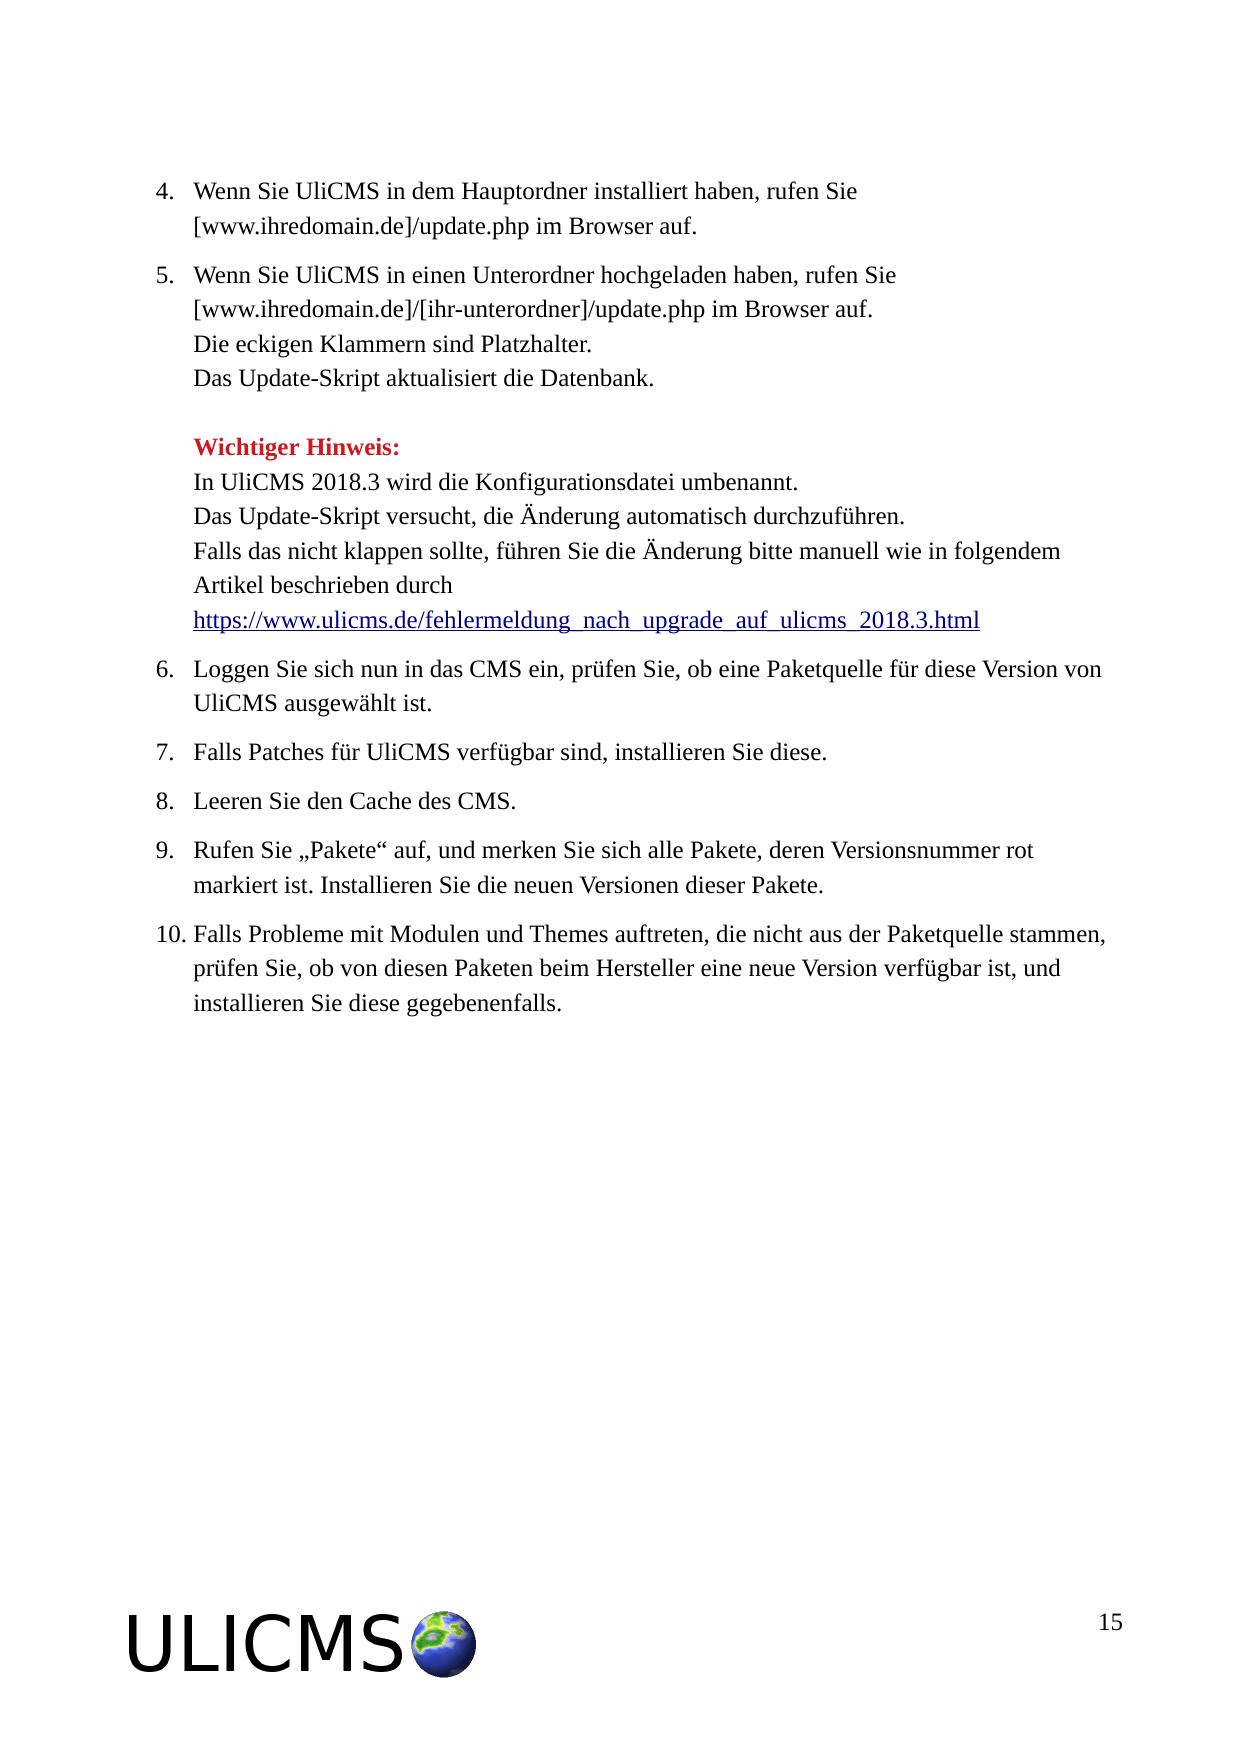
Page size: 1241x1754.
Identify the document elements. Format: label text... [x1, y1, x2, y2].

list Wenn Sie UliCMS in einen Unterordner hochgeladen haben, rufen Sie [www.ihredomain.de]/[ihr-unterordner]/update.php im Browser auf. Die eckigen Klammern sind Platzhalter. Das Update-Skript aktualisiert die Datenbank. Wichtiger Hinweis: In UliCMS 2018.3 wird die Konfigurationsdatei umbenannt. Das Update-Skript versucht, die Änderung automatisch durchzuführen. Falls das nicht klappen sollte, führen Sie die Änderung bitte manuell wie in folgendem Artikel beschrieben durch https://www.ulicms.de/fehlermeldung_nach_upgrade_auf_ulicms_2018.3.html [156, 260, 1123, 633]
picture [118, 1607, 479, 1681]
list Falls Patches für UliCMS verfügbar sind, installieren Sie diese. [156, 737, 1123, 766]
list Falls Probleme mit Modulen und Themes auftreten, die nicht aus der Paketquelle stammen, prüfen Sie, ob von diesen Paketen beim Hersteller eine neue Version verfügbar ist, und installieren Sie diese gegebenenfalls. [156, 919, 1123, 1017]
list Rufen Sie „Pakete“ auf, und merken Sie sich alle Pakete, deren Versionsnummer rot markiert ist. Installieren Sie die neuen Versionen dieser Pakete. [156, 835, 1123, 899]
list Wenn Sie UliCMS in dem Hauptordner installiert haben, rufen Sie [www.ihredomain.de]/update.php im Browser auf. [156, 176, 1123, 239]
list Loggen Sie sich nun in das CMS ein, prüfen Sie, ob eine Paketquelle für diese Version von UliCMS ausgewählt ist. [156, 654, 1123, 717]
list Leeren Sie den Cache des CMS. [156, 786, 1123, 815]
